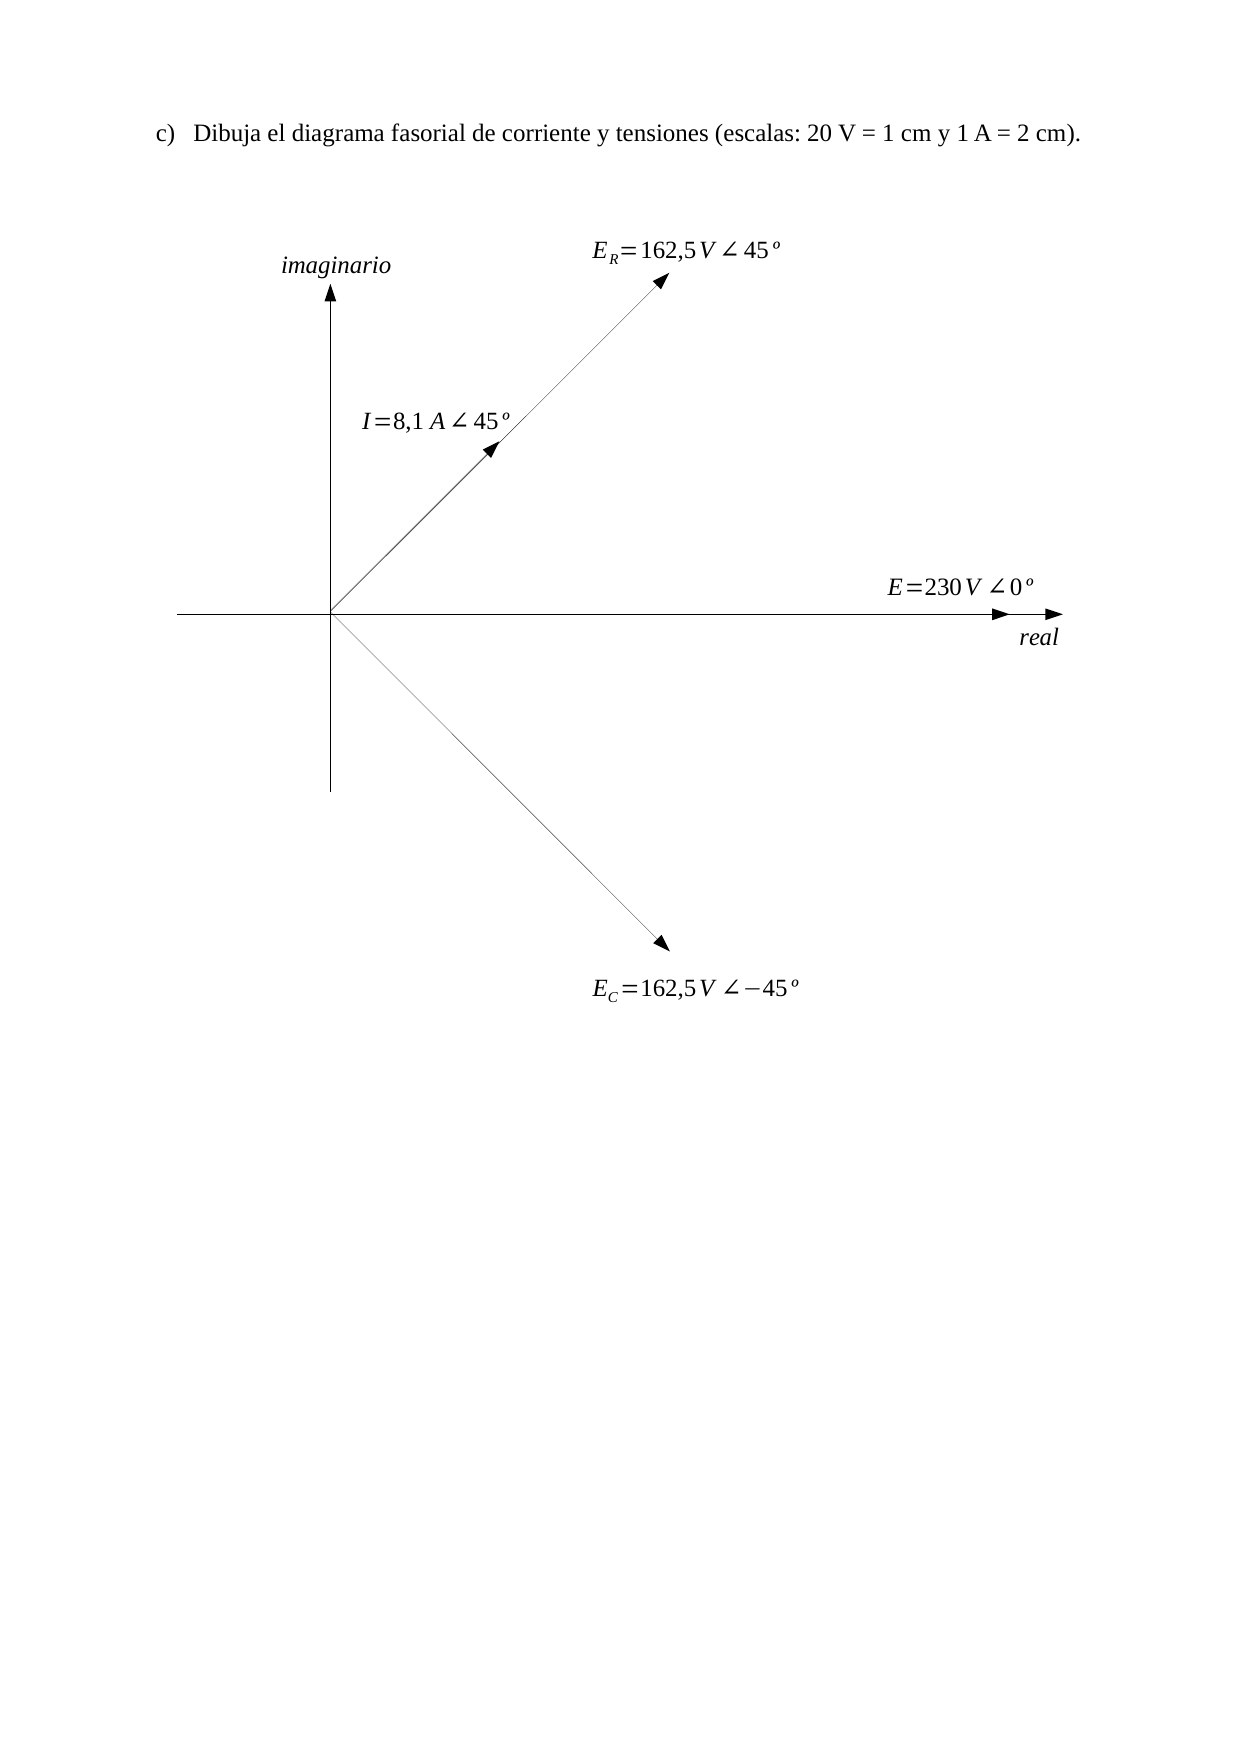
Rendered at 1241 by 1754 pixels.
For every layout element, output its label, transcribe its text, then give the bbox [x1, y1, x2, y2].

list Dibuja el diagrama fasorial de corriente y tensiones (escalas: 20 V = 1 cm y 1 A = 2 cm). [156, 118, 1122, 147]
